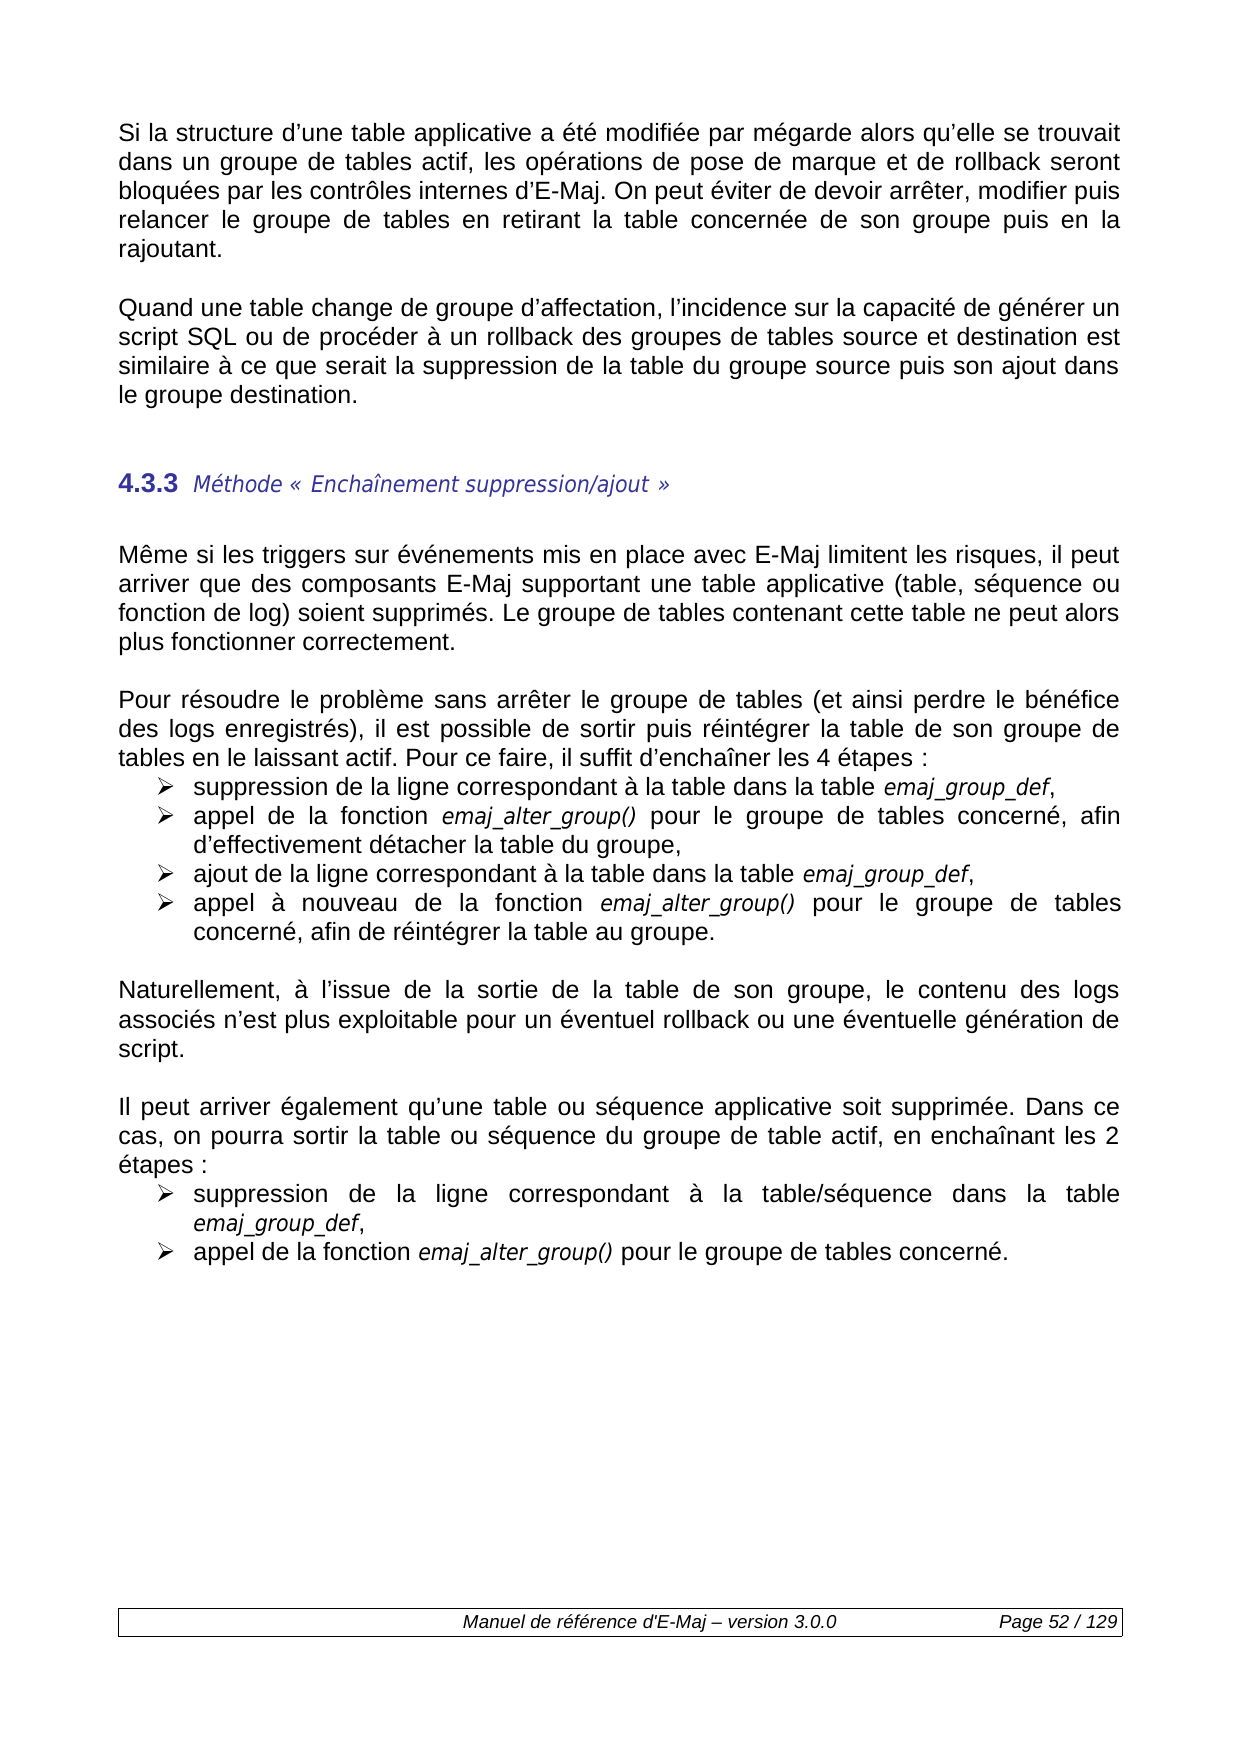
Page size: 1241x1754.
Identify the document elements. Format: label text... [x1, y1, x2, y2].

list suppression de la ligne correspondant à la table/séquence dans la table emaj_group_def, [156, 1179, 1122, 1237]
list suppression de la ligne correspondant à la table dans la table emaj_group_def, [156, 772, 1122, 801]
list appel de la fonction emaj_alter_group() pour le groupe de tables concerné, afin d’effectivement détacher la table du groupe, [156, 801, 1122, 859]
list ajout de la ligne correspondant à la table dans la table emaj_group_def, [156, 859, 1122, 888]
text Si la structure d’une table applicative a été modifiée par mégarde alors qu’elle se trouvait dans un groupe de tables actif, les opérations de pose de marque et de rollback seront bloquées par les contrôles internes d’E-Maj. On peut éviter de devoir arrêter, modifier puis relancer le groupe de tables en retirant la table concernée de son groupe puis en la rajoutant. [118, 118, 1122, 263]
text Même si les triggers sur événements mis en place avec E-Maj limitent les risques, il peut arriver que des composants E-Maj supportant une table applicative (table, séquence ou fonction de log) soient supprimés. Le groupe de tables contenant cette table ne peut alors plus fonctionner correctement. [118, 539, 1122, 656]
list appel à nouveau de la fonction emaj_alter_group() pour le groupe de tables concerné, afin de réintégrer la table au groupe. [156, 888, 1122, 946]
text Pour résoudre le problème sans arrêter le groupe de tables (et ainsi perdre le bénéfice des logs enregistrés), il est possible de sortir puis réintégrer la table de son groupe de tables en le laissant actif. Pour ce faire, il suffit d’enchaîner les 4 étapes : [118, 685, 1122, 772]
text Naturellement, à l’issue de la sortie de la table de son groupe, le contenu des logs associés n’est plus exploitable pour un éventuel rollback ou une éventuelle génération de script. [118, 975, 1122, 1063]
text Quand une table change de groupe d’affectation, l’incidence sur la capacité de générer un script SQL ou de procéder à un rollback des groupes de tables source et destination est similaire à ce que serait la suppression de la table du groupe source puis son ajout dans le groupe destination. [118, 292, 1122, 409]
list appel de la fonction emaj_alter_group() pour le groupe de tables concerné. [156, 1237, 1122, 1266]
subtitle Méthode « Enchaînement suppression/ajout » [118, 467, 1122, 498]
text Il peut arriver également qu’une table ou séquence applicative soit supprimée. Dans ce cas, on pourra sortir la table ou séquence du groupe de table actif, en enchaînant les 2 étapes : [118, 1092, 1122, 1179]
